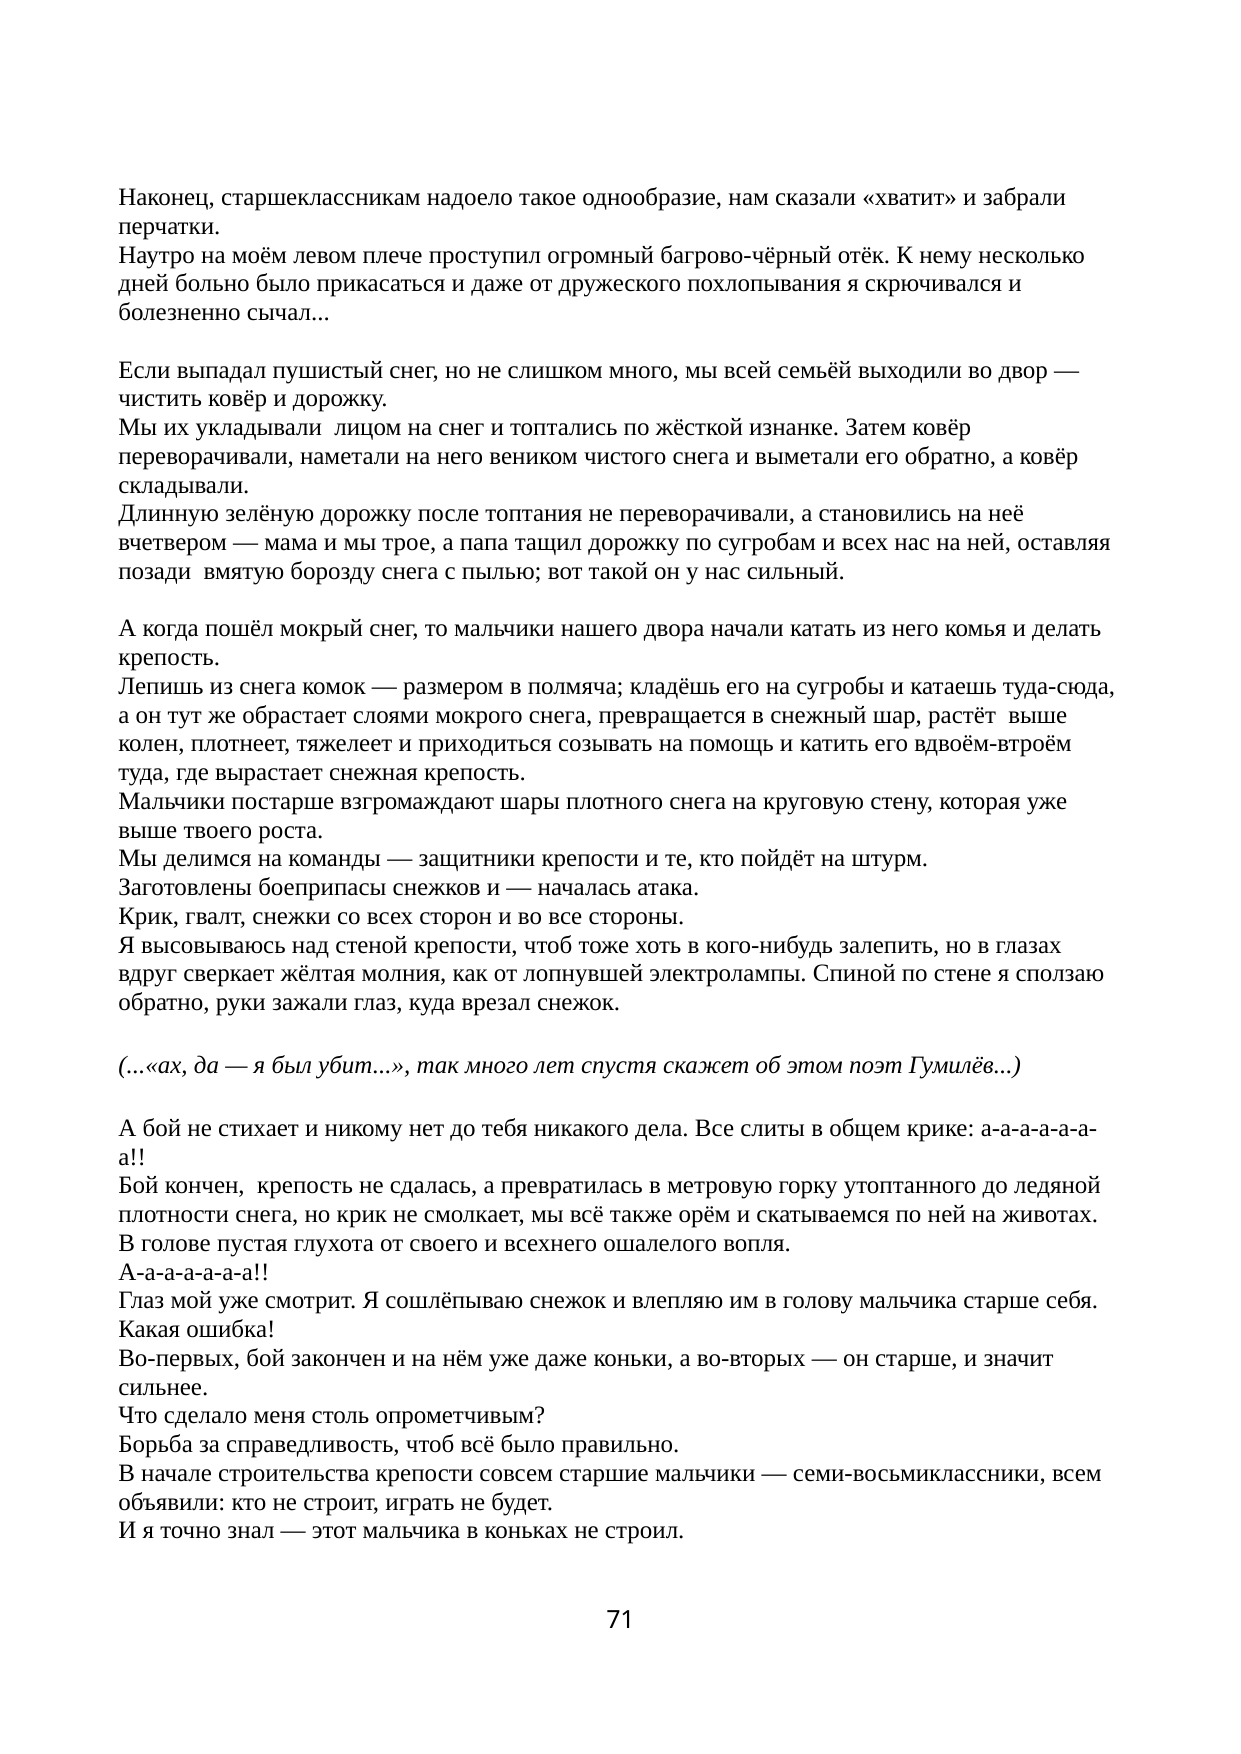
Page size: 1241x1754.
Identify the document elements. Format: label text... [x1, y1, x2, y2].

text А когда пошёл мокрый снег, то мальчики нашего двора начали катать из него комья и делать крепость. [118, 613, 1122, 671]
text А-а-а-а-а-а-а!! [118, 1257, 1122, 1285]
text Крик, гвалт, снежки со всех сторон и во все стороны. [118, 901, 1122, 930]
text Мы делимся на команды — защитники крепости и те, кто пойдёт на штурм. [118, 843, 1122, 872]
text Лепишь из снега комок — размером в полмяча; кладёшь его на сугробы и катаешь туда-сюда, а он тут же обрастает слоями мокрого снега, превращается в снежный шар, растёт выше колен, плотнеет, тяжелеет и приходиться созывать на помощь и катить его вдвоём-втроём туда, где вырастает снежная крепость. [118, 671, 1122, 786]
text А бой не стихает и никому нет до тебя никакого дела. Все слиты в общем крике: а-а-а-а-а-а-а!! [118, 1113, 1122, 1170]
text Во-первых, бой закончен и на нём уже даже коньки, а во-вторых — он старше, и значит сильнее. [118, 1343, 1122, 1400]
text Глаз мой уже смотрит. Я сошлёпываю снежок и влепляю им в голову мальчика старше себя. [118, 1285, 1122, 1314]
text Мальчики постарше взгромаждают шары плотного снега на круговую стену, которая уже выше твоего роста. [118, 786, 1122, 843]
text Наутро на моём левом плече проступил огромный багрово-чёрный отёк. К нему несколько дней больно было прикасаться и даже от дружеского похлопывания я скрючивался и болезненно сычал... [118, 240, 1122, 326]
text Заготовлены боеприпасы снежков и — началась атака. [118, 872, 1122, 901]
text Если выпадал пушистый снег, но не слишком много, мы всей семьёй выходили во двор — чистить ковёр и дорожку. [118, 355, 1122, 412]
text Борьба за справедливость, чтоб всё было правильно. [118, 1429, 1122, 1458]
text Наконец, старшеклассникам надоело такое однообразие, нам сказали «хватит» и забрали перчатки. [118, 182, 1122, 240]
text Какая ошибка! [118, 1314, 1122, 1343]
text Я высовываюсь над стеной крепости, чтоб тоже хоть в кого-нибудь залепить, но в глазах вдруг сверкает жёлтая молния, как от лопнувшей электролампы. Спиной по стене я сползаю обратно, руки зажали глаз, куда врезал снежок. [118, 930, 1122, 1016]
text И я точно знал — этот мальчика в коньках не строил. [118, 1515, 1122, 1544]
text (...«ах, да — я был убит...», так много лет спустя скажет об этом поэт Гумилёв...) [118, 1050, 1122, 1079]
text В начале строительства крепости совсем старшие мальчики — семи-восьмиклассники, всем объявили: кто не строит, играть не будет. [118, 1458, 1122, 1515]
text Длинную зелёную дорожку после топтания не переворачивали, а становились на неё вчетвером — мама и мы трое, а папа тащил дорожку по сугробам и всех нас на ней, оставляя позади вмятую борозду снега с пылью; вот такой он у нас сильный. [118, 498, 1122, 585]
text Мы их укладывали лицом на снег и топтались по жёсткой изнанке. Затем ковёр переворачивали, наметали на него веником чистого снега и выметали его обратно, а ковёр складывали. [118, 412, 1122, 498]
text Бой кончен, крепость не сдалась, а превратилась в метровую горку утоптанного до ледяной плотности снега, но крик не смолкает, мы всё также орём и скатываемся по ней на животах. [118, 1170, 1122, 1228]
text В голове пустая глухота от своего и всехнего ошалелого вопля. [118, 1228, 1122, 1257]
text Что сделало меня столь опрометчивым? [118, 1400, 1122, 1429]
